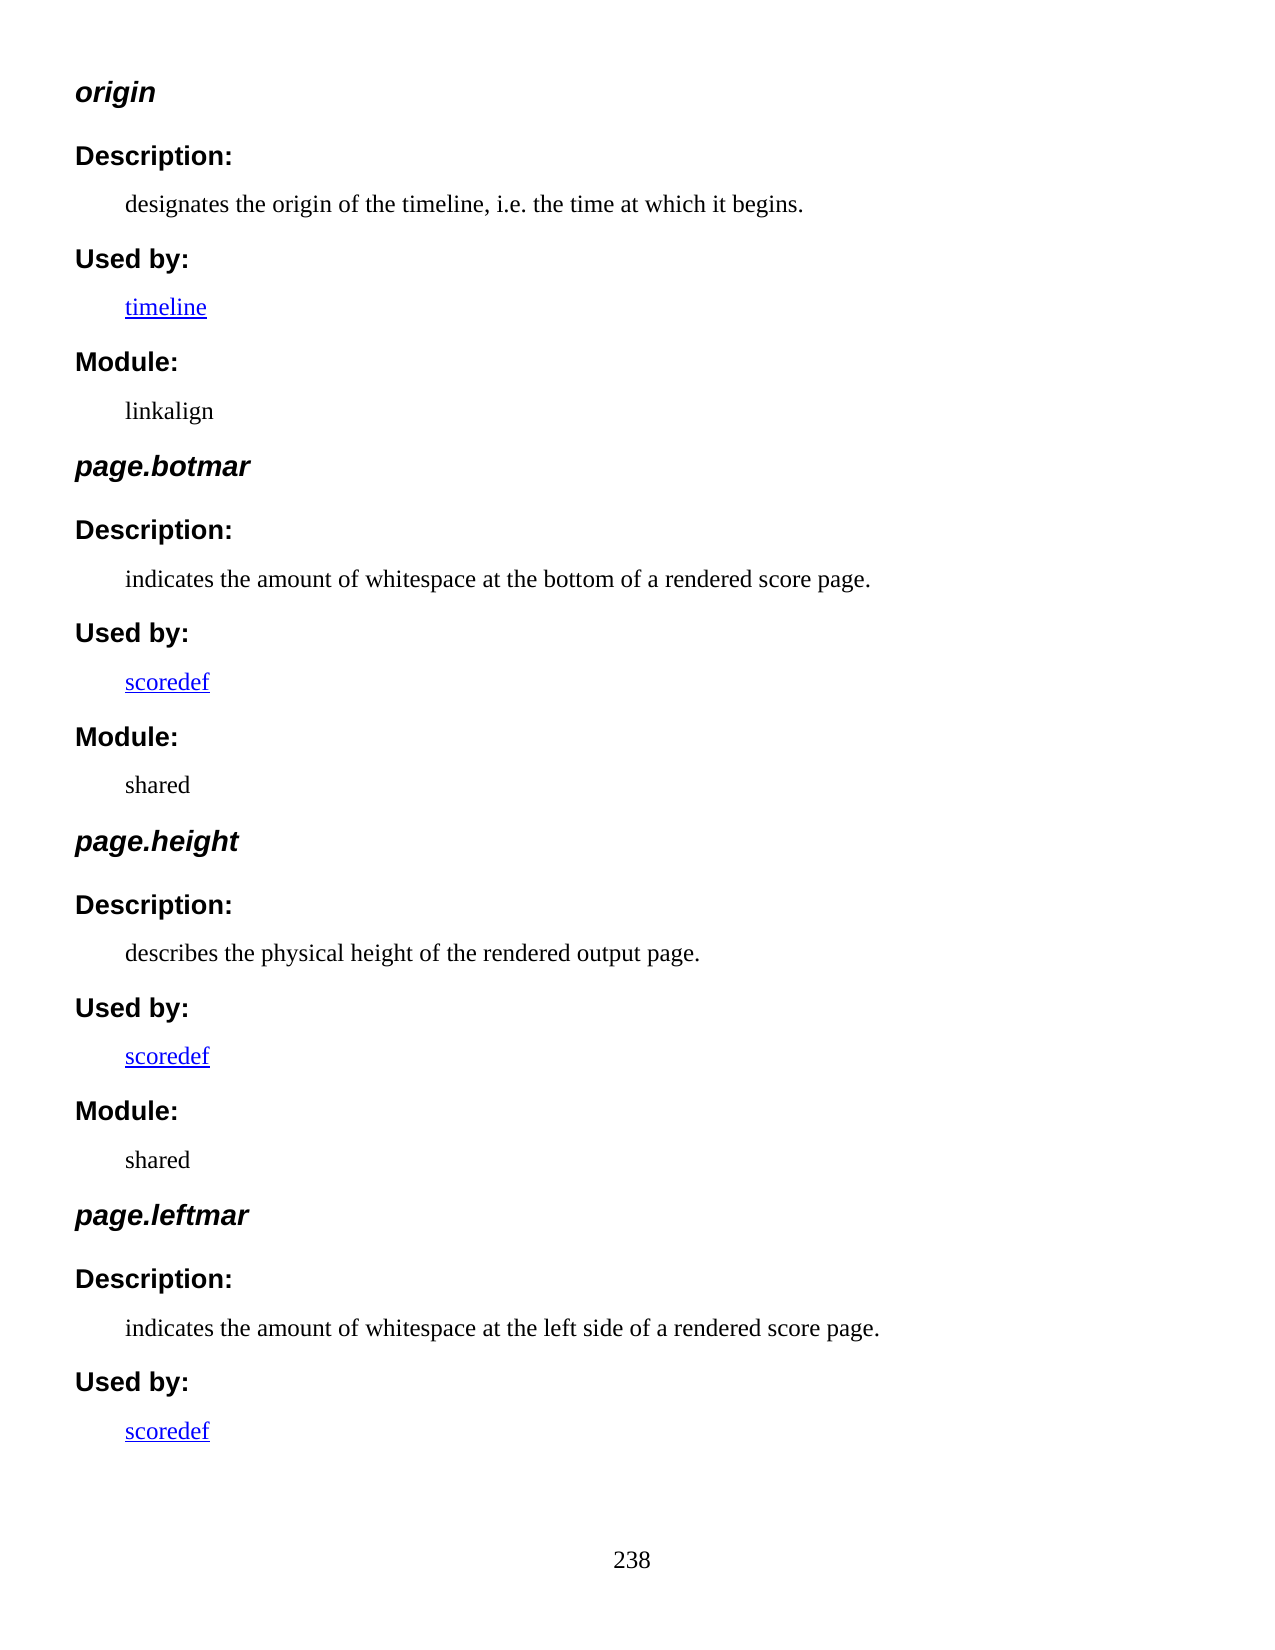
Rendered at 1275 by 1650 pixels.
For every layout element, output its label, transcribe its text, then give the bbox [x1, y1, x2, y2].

subtitle Module: [75, 721, 1200, 752]
subtitle Description: [75, 514, 1200, 546]
subtitle Used by: [75, 992, 1200, 1023]
subtitle Module: [75, 346, 1200, 377]
text scoredef [75, 1041, 1200, 1070]
text designates the origin of the timeline, i.e. the time at which it begins. [75, 189, 1200, 218]
text scoredef [75, 1416, 1200, 1445]
text shared [75, 770, 1200, 799]
subtitle Description: [75, 889, 1200, 920]
text linkalign [75, 396, 1200, 424]
subtitle Used by: [75, 1366, 1200, 1398]
subtitle page.leftmar [75, 1198, 1200, 1232]
subtitle page.height [75, 824, 1200, 857]
subtitle Description: [75, 1263, 1200, 1294]
subtitle Module: [75, 1095, 1200, 1126]
text timeline [75, 292, 1200, 321]
subtitle Description: [75, 140, 1200, 171]
subtitle origin [75, 75, 1200, 108]
subtitle page.botmar [75, 449, 1200, 483]
text shared [75, 1145, 1200, 1173]
subtitle Used by: [75, 617, 1200, 649]
text indicates the amount of whitespace at the bottom of a rendered score page. [75, 564, 1200, 592]
subtitle Used by: [75, 243, 1200, 274]
text scoredef [75, 667, 1200, 696]
text indicates the amount of whitespace at the left side of a rendered score page. [75, 1313, 1200, 1341]
text describes the physical height of the rendered output page. [75, 938, 1200, 967]
